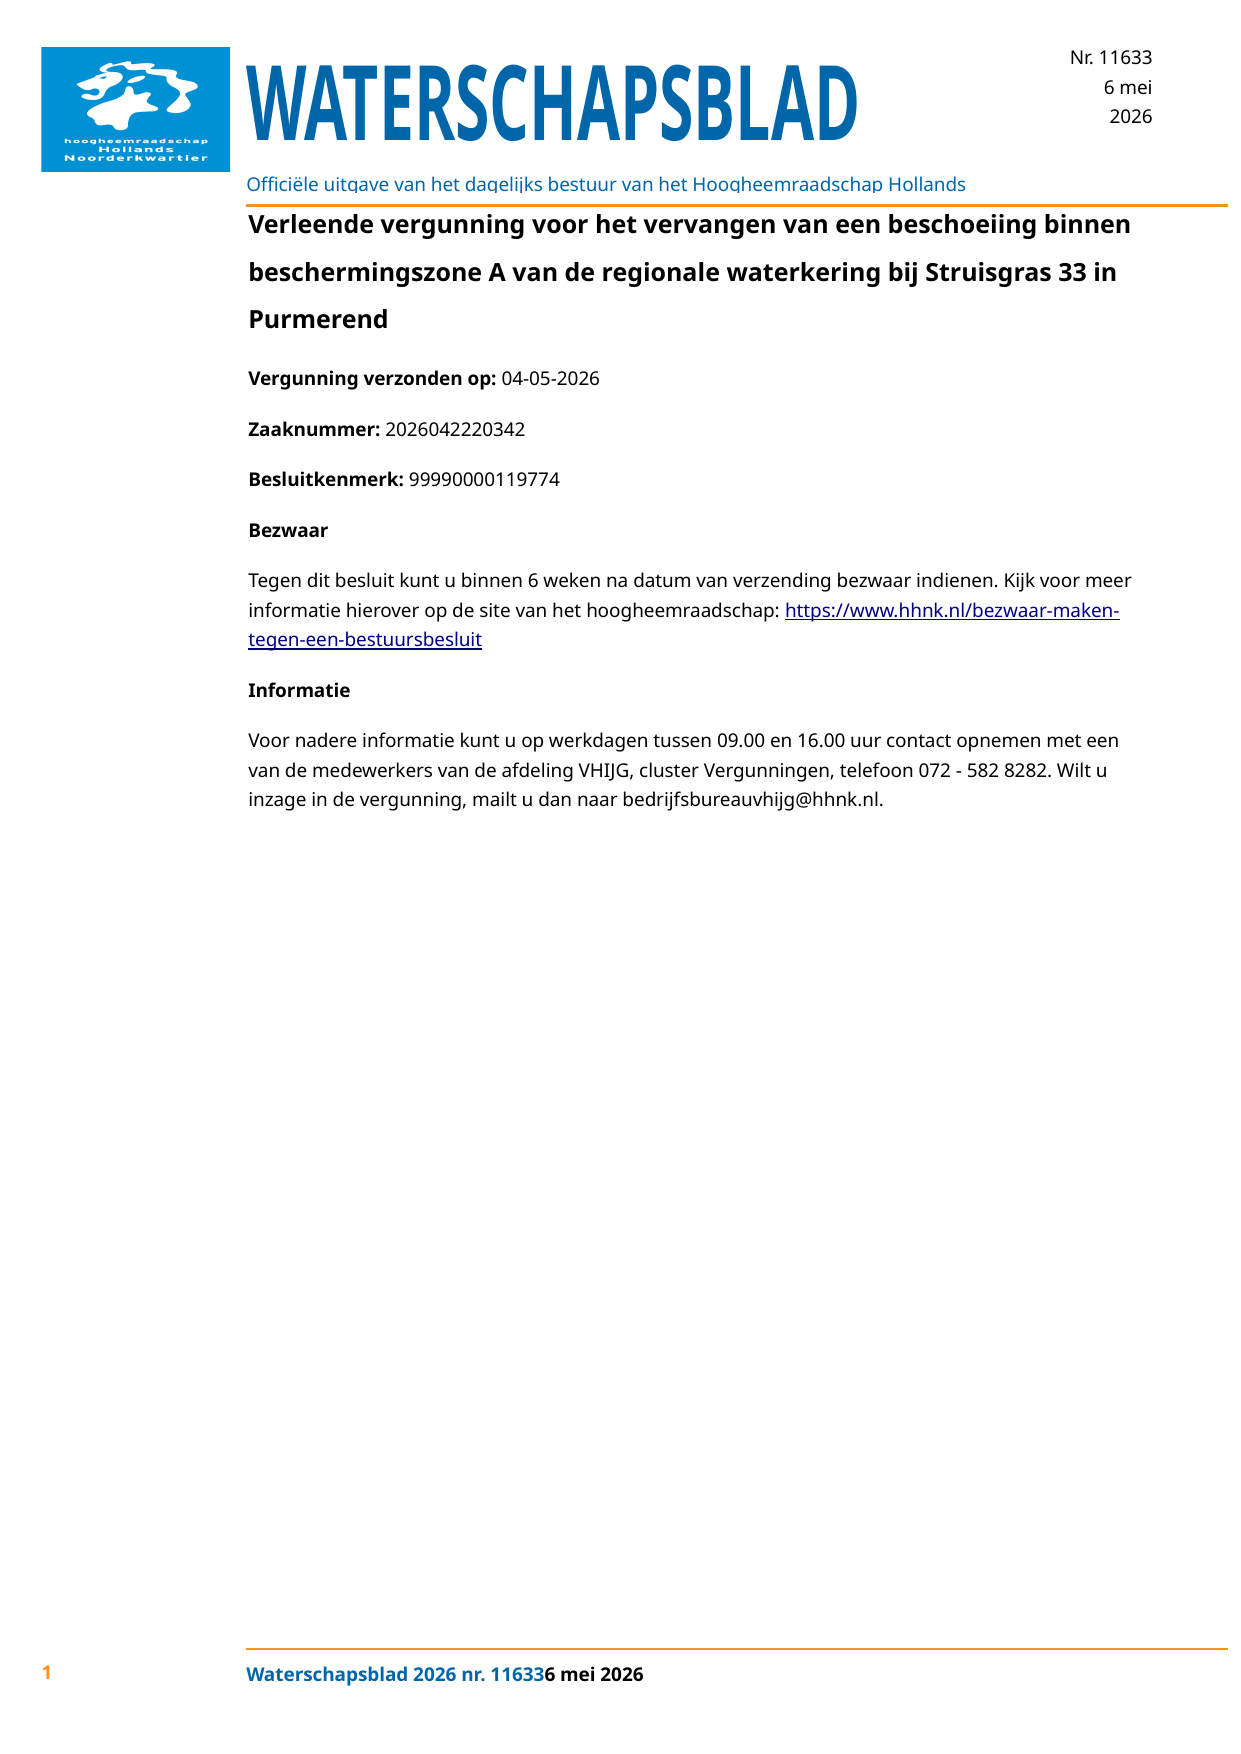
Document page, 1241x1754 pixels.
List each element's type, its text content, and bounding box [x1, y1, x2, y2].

picture [118, 62, 197, 112]
picture [88, 87, 157, 130]
picture [78, 64, 122, 99]
text Vergunning verzonden op: 04-05-2026 [248, 366, 1152, 391]
text Verleende vergunning voor het vervangen van een beschoeiing binnen beschermingszone A van de regionale waterkering bij Struisgras 33 in Purmerend [248, 207, 1152, 336]
text Tegen dit besluit kunt u binnen 6 weken na datum van verzending bezwaar indienen. Kijk voor meer informatie hierover op de site van het hoogheemraadschap: https://www.hhnk.nl/bezwaar-maken-tegen-een-bestuursbesluit [248, 567, 1152, 652]
text Besluitkenmerk: 99990000119774 [248, 466, 1152, 492]
text Informatie [248, 677, 1152, 702]
picture [129, 76, 144, 82]
text Zaaknummer: 2026042220342 [248, 416, 1152, 442]
text Bezwaar [248, 517, 1152, 542]
text Voor nadere informatie kunt u op werkdagen tussen 09.00 en 16.00 uur contact opnemen met een van de medewerkers van de afdeling VHIJG, cluster Vergunningen, telefoon 072 - 582 8282. Wilt u inzage in de vergunning, mailt u dan naar bedrijfsbureauvhijg@hhnk.nl. [248, 727, 1152, 812]
